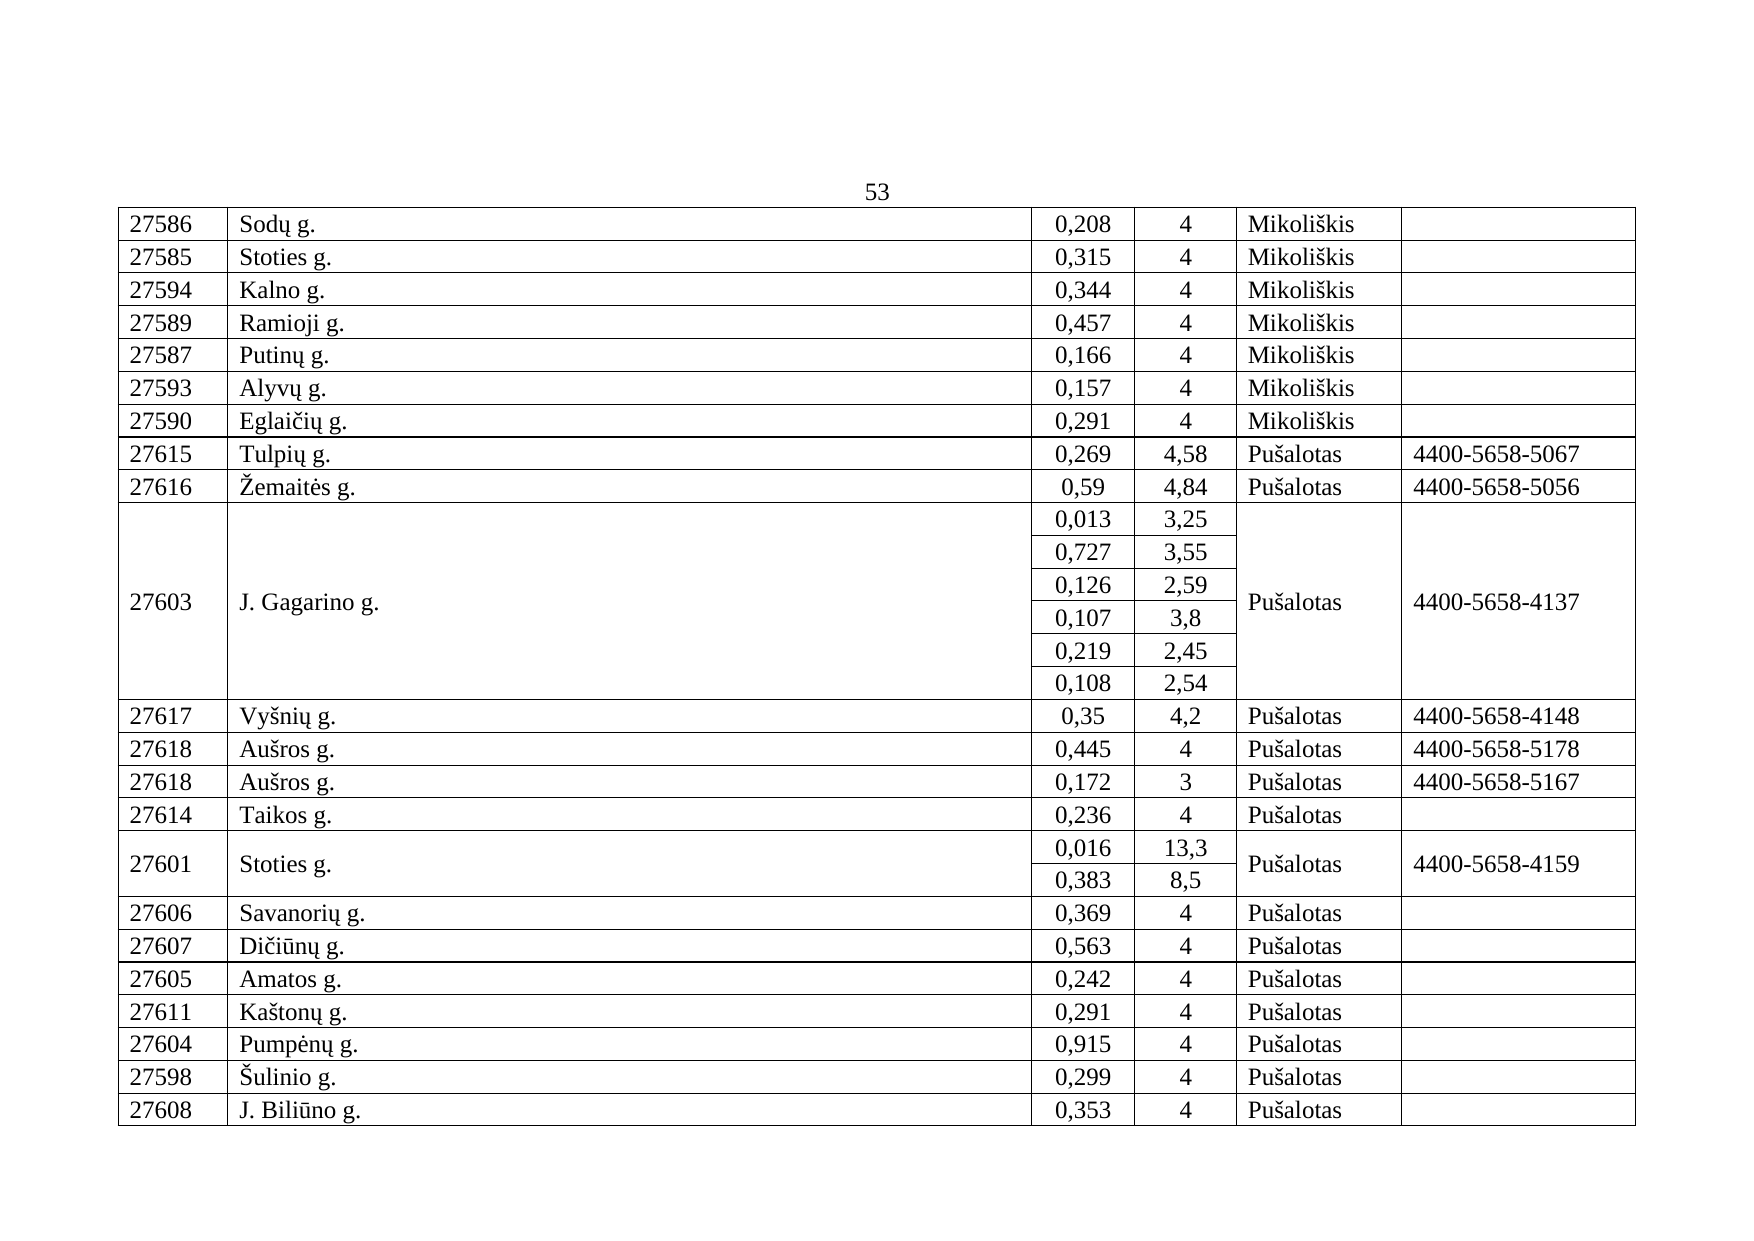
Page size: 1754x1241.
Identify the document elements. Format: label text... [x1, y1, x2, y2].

table_cell [1402, 1061, 1635, 1093]
table_cell 0,157 [1032, 372, 1134, 403]
table_cell 0,107 [1032, 601, 1134, 633]
table_cell 4 [1135, 339, 1236, 371]
table_cell 27616 [119, 470, 227, 502]
table_cell 27611 [119, 995, 227, 1027]
table_cell 27608 [119, 1094, 227, 1125]
table_cell 27607 [119, 930, 227, 961]
table_cell 0,126 [1032, 569, 1134, 600]
table_cell 4400-5658-5167 [1402, 766, 1635, 797]
table_cell 4400-5658-5178 [1402, 733, 1635, 764]
table_cell 4 [1135, 241, 1236, 272]
table_cell 0,563 [1032, 930, 1134, 961]
table_cell 0,315 [1032, 241, 1134, 272]
table_cell 4 [1135, 1061, 1236, 1093]
table_cell [1402, 963, 1635, 994]
table_cell 4400-5658-5067 [1402, 438, 1635, 469]
table_cell 0,299 [1032, 1061, 1134, 1093]
table_cell 2,45 [1135, 634, 1236, 666]
table_cell Alyvų g. [228, 372, 1031, 403]
table_cell 2,54 [1135, 667, 1236, 699]
table_cell 0,369 [1032, 897, 1134, 928]
table_cell 0,269 [1032, 438, 1134, 469]
table_cell J. Gagarino g. [228, 503, 1031, 699]
table_cell 4 [1135, 1094, 1236, 1125]
table_cell J. Biliūno g. [228, 1094, 1031, 1125]
table_cell 2,59 [1135, 569, 1236, 600]
table_cell Mikoliškis [1237, 339, 1401, 371]
table_cell [1402, 1094, 1635, 1125]
table_cell Pušalotas [1237, 438, 1401, 469]
table_cell 4 [1135, 273, 1236, 305]
table_cell Savanorių g. [228, 897, 1031, 928]
table_cell 0,445 [1032, 733, 1134, 764]
table_cell 27594 [119, 273, 227, 305]
table_cell Stoties g. [228, 831, 1031, 896]
table_cell Pušalotas [1237, 963, 1401, 994]
table_cell 27615 [119, 438, 227, 469]
table_cell 13,3 [1135, 831, 1236, 863]
table_cell 0,59 [1032, 470, 1134, 502]
table_cell Mikoliškis [1237, 306, 1401, 338]
table_cell 27593 [119, 372, 227, 403]
table_cell 0,727 [1032, 536, 1134, 568]
table_cell 0,291 [1032, 995, 1134, 1027]
table_cell 27586 [119, 208, 227, 239]
table_cell 27590 [119, 405, 227, 436]
table_cell 0,291 [1032, 405, 1134, 436]
table_cell Mikoliškis [1237, 241, 1401, 272]
table_cell Tulpių g. [228, 438, 1031, 469]
table_cell [1402, 995, 1635, 1027]
table_cell Pumpėnų g. [228, 1028, 1031, 1060]
table_cell Pušalotas [1237, 470, 1401, 502]
table_cell 0,383 [1032, 864, 1134, 896]
table_cell Pušalotas [1237, 995, 1401, 1027]
table_cell 3,25 [1135, 503, 1236, 535]
table_cell Putinų g. [228, 339, 1031, 371]
table_cell Pušalotas [1237, 700, 1401, 732]
table_cell Pušalotas [1237, 1028, 1401, 1060]
table_cell 27618 [119, 733, 227, 764]
table_cell 4 [1135, 963, 1236, 994]
table_cell [1402, 306, 1635, 338]
table_cell [1402, 1028, 1635, 1060]
table_cell 3 [1135, 766, 1236, 797]
table_cell 4,58 [1135, 438, 1236, 469]
table_cell Pušalotas [1237, 1094, 1401, 1125]
table_cell Mikoliškis [1237, 372, 1401, 403]
table_cell 4400-5658-5056 [1402, 470, 1635, 502]
table_cell 27601 [119, 831, 227, 896]
table_cell 27604 [119, 1028, 227, 1060]
table_cell 0,219 [1032, 634, 1134, 666]
table_cell [1402, 339, 1635, 371]
table_cell [1402, 372, 1635, 403]
table_cell 0,172 [1032, 766, 1134, 797]
table_cell [1402, 798, 1635, 830]
table_cell 27598 [119, 1061, 227, 1093]
table_cell 27585 [119, 241, 227, 272]
table_cell 4400-5658-4148 [1402, 700, 1635, 732]
table_cell Pušalotas [1237, 766, 1401, 797]
table_cell [1402, 897, 1635, 928]
table_cell 0,108 [1032, 667, 1134, 699]
table_cell 4 [1135, 306, 1236, 338]
table_cell Amatos g. [228, 963, 1031, 994]
table_cell 0,915 [1032, 1028, 1134, 1060]
table_cell Pušalotas [1237, 733, 1401, 764]
table_cell 0,242 [1032, 963, 1134, 994]
table_cell 0,013 [1032, 503, 1134, 535]
table_cell Sodų g. [228, 208, 1031, 239]
table_cell Pušalotas [1237, 1061, 1401, 1093]
table_cell 4 [1135, 372, 1236, 403]
table_cell [1402, 273, 1635, 305]
table_cell 0,236 [1032, 798, 1134, 830]
table_cell 4 [1135, 798, 1236, 830]
table_cell 4 [1135, 733, 1236, 764]
table_cell 27589 [119, 306, 227, 338]
table_cell [1402, 930, 1635, 961]
table_cell Pušalotas [1237, 503, 1401, 699]
table_cell 27617 [119, 700, 227, 732]
table_cell 3,55 [1135, 536, 1236, 568]
table_cell 27618 [119, 766, 227, 797]
table_cell Žemaitės g. [228, 470, 1031, 502]
table_cell Šulinio g. [228, 1061, 1031, 1093]
table_cell 4,84 [1135, 470, 1236, 502]
table_cell Stoties g. [228, 241, 1031, 272]
table_cell 4 [1135, 930, 1236, 961]
table_cell 4400-5658-4137 [1402, 503, 1635, 699]
table_cell 0,166 [1032, 339, 1134, 371]
table_cell 27614 [119, 798, 227, 830]
table_cell Pušalotas [1237, 831, 1401, 896]
table_cell 0,344 [1032, 273, 1134, 305]
table_cell 0,016 [1032, 831, 1134, 863]
table_cell 4400-5658-4159 [1402, 831, 1635, 896]
table_cell Pušalotas [1237, 930, 1401, 961]
table_cell 0,353 [1032, 1094, 1134, 1125]
table_cell Pušalotas [1237, 897, 1401, 928]
table_cell Kaštonų g. [228, 995, 1031, 1027]
table_cell 8,5 [1135, 864, 1236, 896]
table_cell 4 [1135, 405, 1236, 436]
table_cell 0,457 [1032, 306, 1134, 338]
table_cell Mikoliškis [1237, 405, 1401, 436]
table_cell 27605 [119, 963, 227, 994]
table_cell 27587 [119, 339, 227, 371]
table_cell Ramioji g. [228, 306, 1031, 338]
table_cell Mikoliškis [1237, 208, 1401, 239]
table_cell 27603 [119, 503, 227, 699]
table_cell Eglaičių g. [228, 405, 1031, 436]
table_cell Taikos g. [228, 798, 1031, 830]
table_cell 4,2 [1135, 700, 1236, 732]
table_cell Mikoliškis [1237, 273, 1401, 305]
table_cell Vyšnių g. [228, 700, 1031, 732]
table_cell 0,208 [1032, 208, 1134, 239]
table_cell [1402, 241, 1635, 272]
table_cell 0,35 [1032, 700, 1134, 732]
table_cell [1402, 405, 1635, 436]
table_cell 27606 [119, 897, 227, 928]
table_cell 4 [1135, 897, 1236, 928]
table_cell 4 [1135, 1028, 1236, 1060]
table_cell 4 [1135, 995, 1236, 1027]
table_cell Aušros g. [228, 766, 1031, 797]
table_cell Dičiūnų g. [228, 930, 1031, 961]
table_cell Pušalotas [1237, 798, 1401, 830]
table_cell [1402, 208, 1635, 239]
table_cell 3,8 [1135, 601, 1236, 633]
table_cell Aušros g. [228, 733, 1031, 764]
table_cell 4 [1135, 208, 1236, 239]
table_cell Kalno g. [228, 273, 1031, 305]
